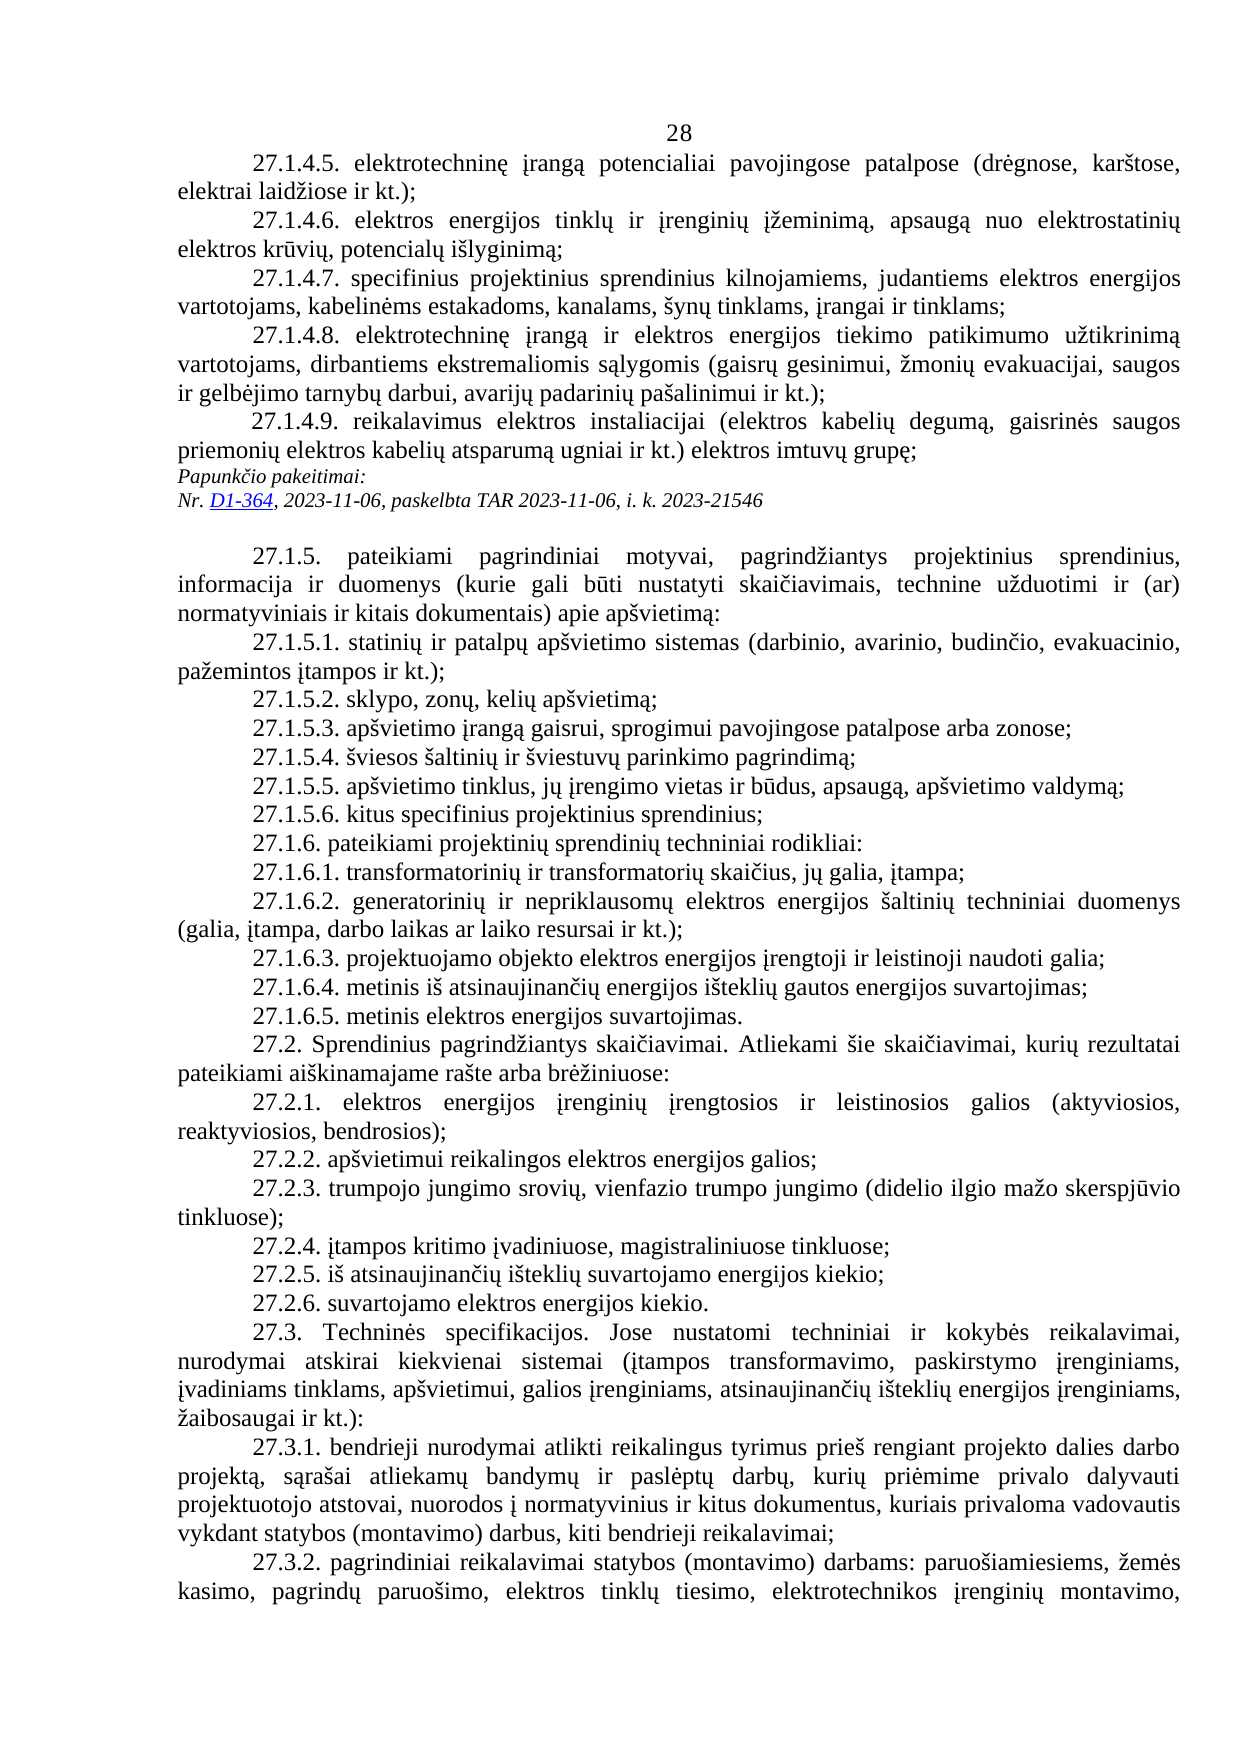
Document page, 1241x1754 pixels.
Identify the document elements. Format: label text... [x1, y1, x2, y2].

text 27.3.2. pagrindiniai reikalavimai statybos (montavimo) darbams: paruošiamiesiems, žemės kasimo, pagrindų paruošimo, elektros tinklų tiesimo, elektrotechnikos įrenginių montavimo, [177, 1547, 1181, 1604]
text 27.1.4.8. elektrotechninę įrangą ir elektros energijos tiekimo patikimumo užtikrinimą vartotojams, dirbantiems ekstremaliomis sąlygomis (gaisrų gesinimui, žmonių evakuacijai, saugos ir gelbėjimo tarnybų darbui, avarijų padarinių pašalinimui ir kt.); [177, 320, 1181, 406]
text 27.1.6.1. transformatorinių ir transformatorių skaičius, jų galia, įtampa; [177, 857, 1181, 886]
text 27.1.4.9. reikalavimus elektros instaliacijai (elektros kabelių degumą, gaisrinės saugos priemonių elektros kabelių atsparumą ugniai ir kt.) elektros imtuvų grupę; [177, 406, 1181, 464]
text Nr. D1-364, 2023-11-06, paskelbta TAR 2023-11-06, i. k. 2023-21546 [177, 488, 1181, 512]
text 27.2.6. suvartojamo elektros energijos kiekio. [177, 1288, 1181, 1317]
text 27.1.6.5. metinis elektros energijos suvartojimas. [177, 1001, 1181, 1029]
text 27.1.5.4. šviesos šaltinių ir šviestuvų parinkimo pagrindimą; [177, 742, 1181, 771]
text 27.1.4.6. elektros energijos tinklų ir įrenginių įžeminimą, apsaugą nuo elektrostatinių elektros krūvių, potencialų išlyginimą; [177, 205, 1181, 263]
text 27.1.5.1. statinių ir patalpų apšvietimo sistemas (darbinio, avarinio, budinčio, evakuacinio, pažemintos įtampos ir kt.); [177, 627, 1181, 684]
text 27.1.6. pateikiami projektinių sprendinių techniniai rodikliai: [177, 828, 1181, 857]
text 27.1.4.7. specifinius projektinius sprendinius kilnojamiems, judantiems elektros energijos vartotojams, kabelinėms estakadoms, kanalams, šynų tinklams, įrangai ir tinklams; [177, 263, 1181, 320]
text 27.1.6.4. metinis iš atsinaujinančių energijos išteklių gautos energijos suvartojimas; [177, 972, 1181, 1001]
text 27.2.5. iš atsinaujinančių išteklių suvartojamo energijos kiekio; [177, 1259, 1181, 1288]
text 27.2.3. trumpojo jungimo srovių, vienfazio trumpo jungimo (didelio ilgio mažo skerspjūvio tinkluose); [177, 1173, 1181, 1231]
text Papunkčio pakeitimai: [177, 464, 1181, 488]
text 27.2. Sprendinius pagrindžiantys skaičiavimai. Atliekami šie skaičiavimai, kurių rezultatai pateikiami aiškinamajame rašte arba brėžiniuose: [177, 1029, 1181, 1087]
text 27.3. Techninės specifikacijos. Jose nustatomi techniniai ir kokybės reikalavimai, nurodymai atskirai kiekvienai sistemai (įtampos transformavimo, paskirstymo įrenginiams, įvadiniams tinklams, apšvietimui, galios įrenginiams, atsinaujinančių išteklių energijos įrenginiams, žaibosaugai ir kt.): [177, 1317, 1181, 1432]
text 27.1.5.2. sklypo, zonų, kelių apšvietimą; [177, 684, 1181, 713]
text 27.3.1. bendrieji nurodymai atlikti reikalingus tyrimus prieš rengiant projekto dalies darbo projektą, sąrašai atliekamų bandymų ir paslėptų darbų, kurių priėmime privalo dalyvauti projektuotojo atstovai, nuorodos į normatyvinius ir kitus dokumentus, kuriais privaloma vadovautis vykdant statybos (montavimo) darbus, kiti bendrieji reikalavimai; [177, 1432, 1181, 1547]
text 27.2.1. elektros energijos įrenginių įrengtosios ir leistinosios galios (aktyviosios, reaktyviosios, bendrosios); [177, 1087, 1181, 1144]
text 27.2.2. apšvietimui reikalingos elektros energijos galios; [177, 1144, 1181, 1173]
text 27.1.5.5. apšvietimo tinklus, jų įrengimo vietas ir būdus, apsaugą, apšvietimo valdymą; [177, 771, 1181, 799]
text 27.1.5.6. kitus specifinius projektinius sprendinius; [177, 799, 1181, 828]
text 27.1.6.3. projektuojamo objekto elektros energijos įrengtoji ir leistinoji naudoti galia; [177, 943, 1181, 972]
text 27.2.4. įtampos kritimo įvadiniuose, magistraliniuose tinkluose; [177, 1231, 1181, 1259]
text 27.1.6.2. generatorinių ir nepriklausomų elektros energijos šaltinių techniniai duomenys (galia, įtampa, darbo laikas ar laiko resursai ir kt.); [177, 886, 1181, 943]
text 27.1.4.5. elektrotechninę įrangą potencialiai pavojingose patalpose (drėgnose, karštose, elektrai laidžiose ir kt.); [177, 148, 1181, 205]
text 27.1.5. pateikiami pagrindiniai motyvai, pagrindžiantys projektinius sprendinius, informacija ir duomenys (kurie gali būti nustatyti skaičiavimais, technine užduotimi ir (ar) normatyviniais ir kitais dokumentais) apie apšvietimą: [177, 541, 1181, 627]
text 27.1.5.3. apšvietimo įrangą gaisrui, sprogimui pavojingose patalpose arba zonose; [177, 713, 1181, 742]
